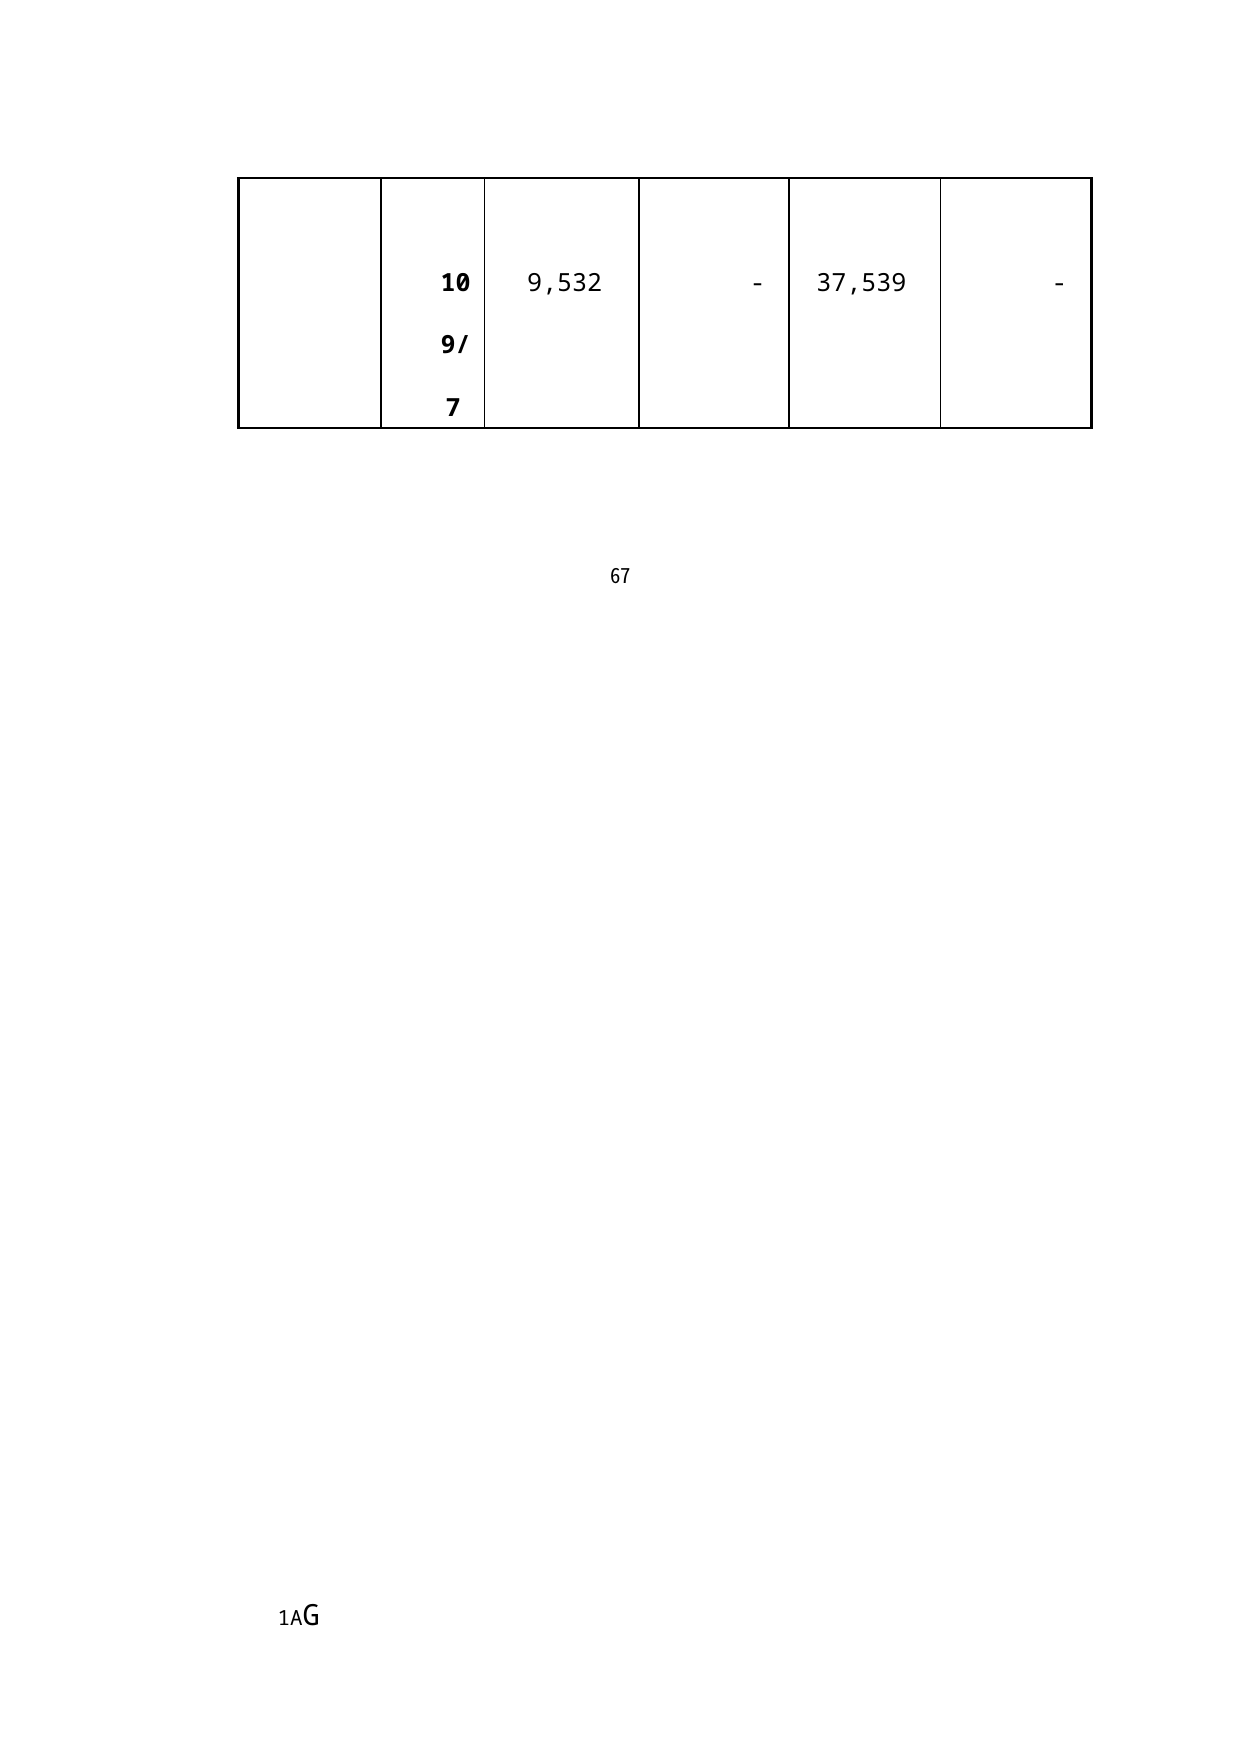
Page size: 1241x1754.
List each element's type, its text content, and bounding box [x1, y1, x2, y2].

table_cell 37,539 [790, 179, 940, 427]
table_cell 9,532 [485, 179, 638, 427]
table_cell 109/7 [382, 179, 484, 427]
table_cell [240, 179, 380, 427]
table_cell - [941, 179, 1090, 427]
table_cell - [640, 179, 788, 427]
